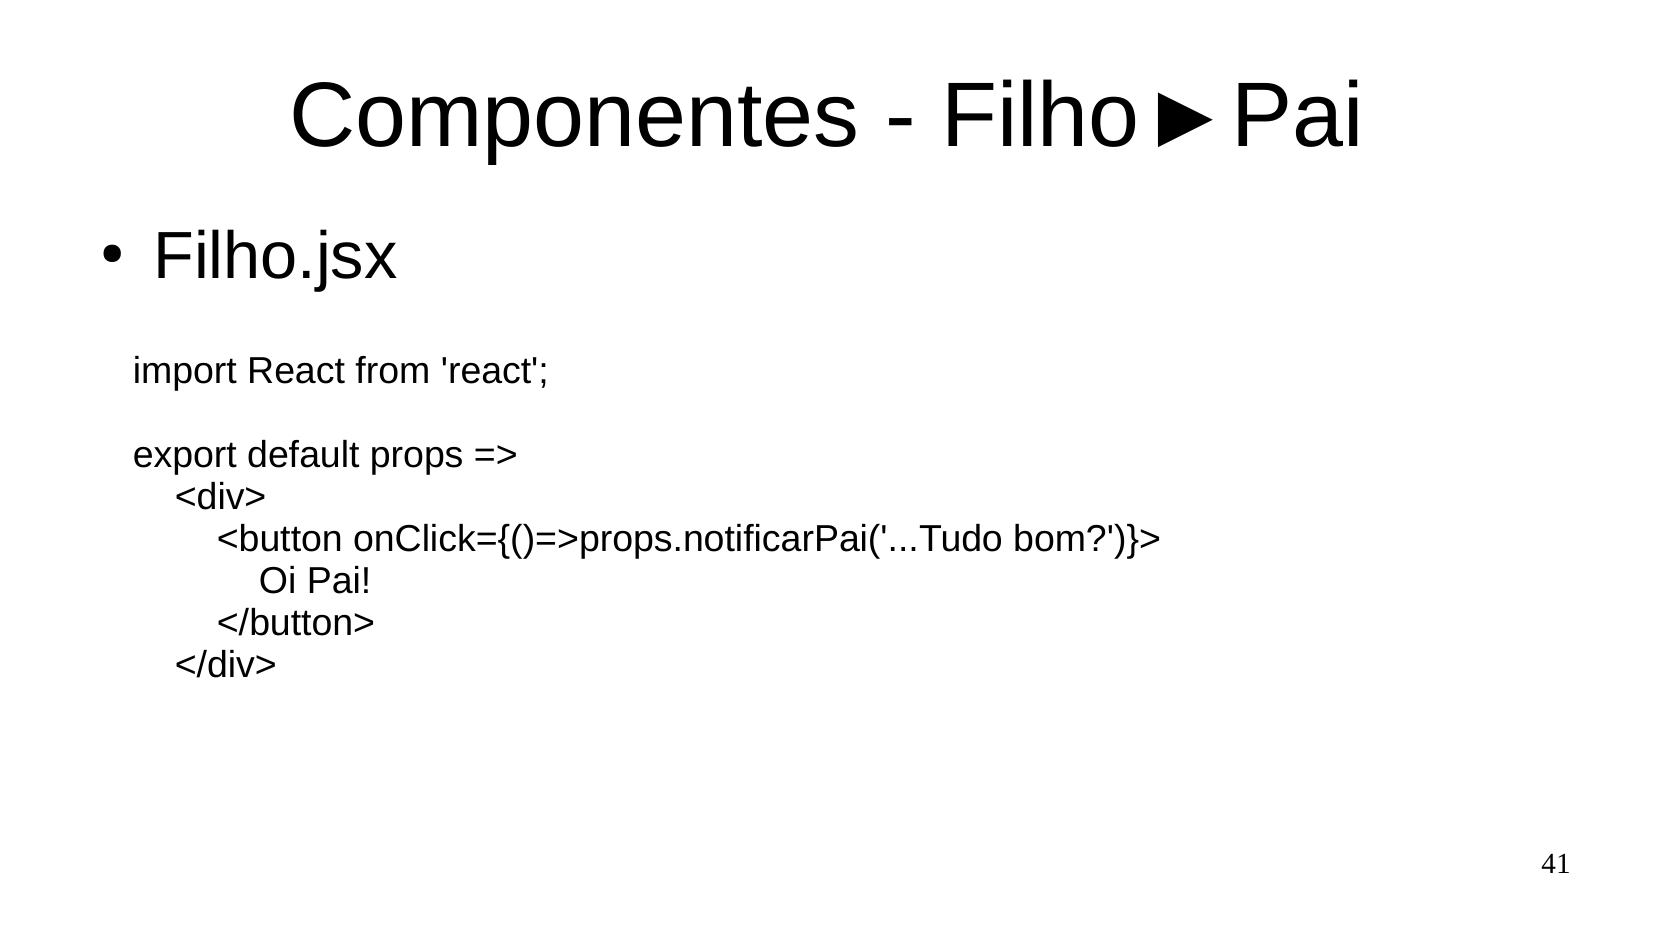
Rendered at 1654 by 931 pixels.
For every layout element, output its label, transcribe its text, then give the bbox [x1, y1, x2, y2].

title Componentes - Filho►Pai [82, 37, 1571, 193]
list Filho.jsx [82, 217, 1571, 758]
text_box import React from 'react'; export default props => <div> <button onClick={()=>props.notificarPai('...Tudo bom?')}> Oi Pai! </button> </div> [118, 342, 1406, 694]
